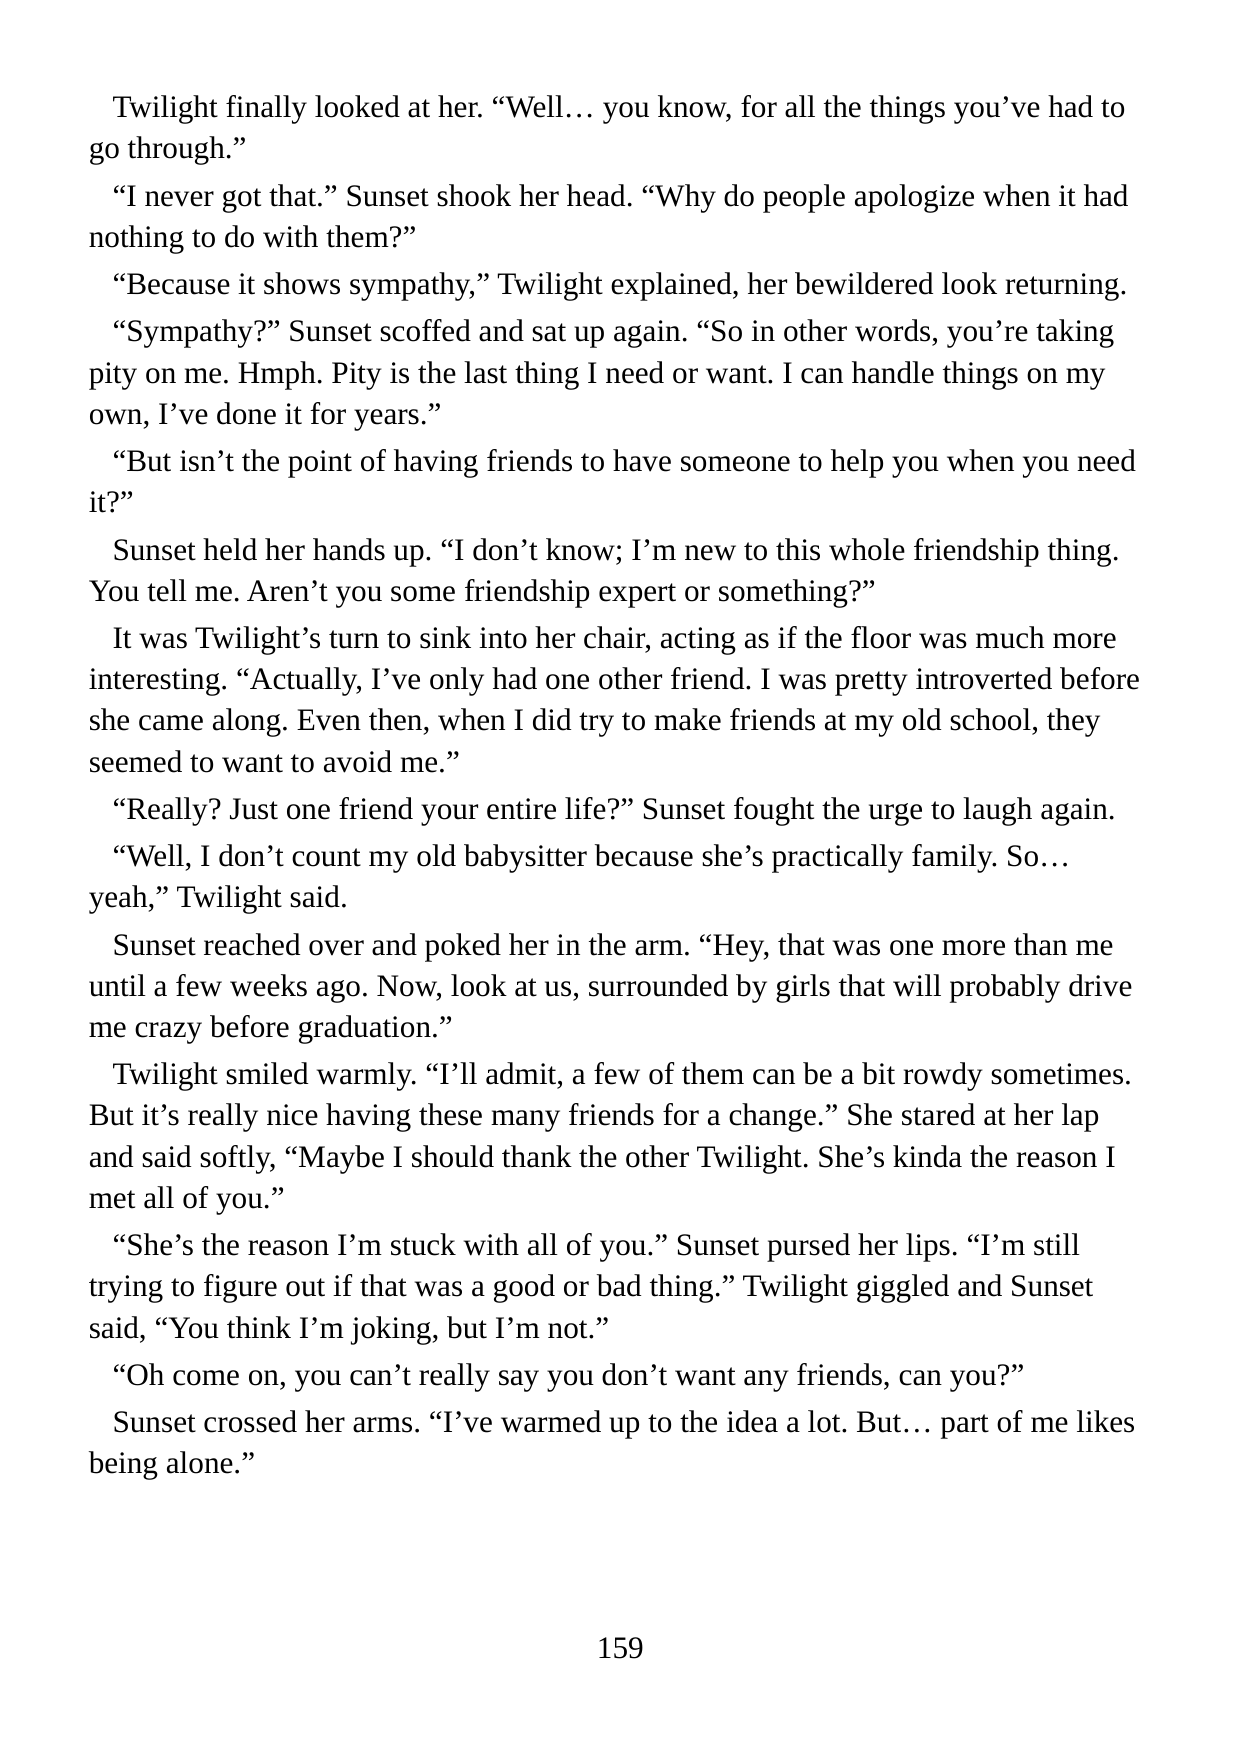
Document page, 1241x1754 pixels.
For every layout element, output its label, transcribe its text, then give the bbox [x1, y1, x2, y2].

text Twilight finally looked at her. “Well… you know, for all the things you’ve had to go through.” [88, 88, 1152, 166]
text “Because it shows sympathy,” Twilight explained, her bewildered look returning. [88, 265, 1152, 301]
text “Really? Just one friend your entire life?” Sunset fought the urge to laugh again. [88, 790, 1152, 826]
text “I never got that.” Sunset shook her head. “Why do people apologize when it had nothing to do with them?” [88, 177, 1152, 254]
text “She’s the reason I’m stuck with all of you.” Sunset pursed her lips. “I’m still trying to figure out if that was a good or bad thing.” Twilight giggled and Sunset said, “You think I’m joking, but I’m not.” [88, 1226, 1152, 1345]
text Sunset held her hands up. “I don’t know; I’m new to this whole friendship thing. You tell me. Aren’t you some friendship expert or something?” [88, 531, 1152, 608]
text Sunset crossed her arms. “I’ve warmed up to the idea a lot. But… part of me likes being alone.” [88, 1403, 1152, 1480]
text “But isn’t the point of having friends to have someone to help you when you need it?” [88, 442, 1152, 519]
text “Sympathy?” Sunset scoffed and sat up again. “So in other words, you’re taking pity on me. Hmph. Pity is the last thing I need or want. I can handle things on my own, I’ve done it for years.” [88, 313, 1152, 431]
text Twilight smiled warmly. “I’ll admit, a few of them can be a bit rowdy sometimes. But it’s really nice having these many friends for a change.” She stared at her lap and said softly, “Maybe I should thank the other Twilight. She’s kinda the reason I met all of you.” [88, 1055, 1152, 1215]
text Sunset reached over and poked her in the arm. “Hey, that was one more than me until a few weeks ago. Now, look at us, surrounded by girls that will probably drive me crazy before graduation.” [88, 926, 1152, 1044]
text “Oh come on, you can’t really say you don’t want any friends, can you?” [88, 1356, 1152, 1392]
text It was Twilight’s turn to sink into her chair, acting as if the floor was much more interesting. “Actually, I’ve only had one other friend. I was pretty introverted before she came along. Even then, when I did try to make friends at my old school, they seemed to want to avoid me.” [88, 619, 1152, 779]
text “Well, I don’t count my old babysitter because she’s practically family. So… yeah,” Twilight said. [88, 837, 1152, 914]
